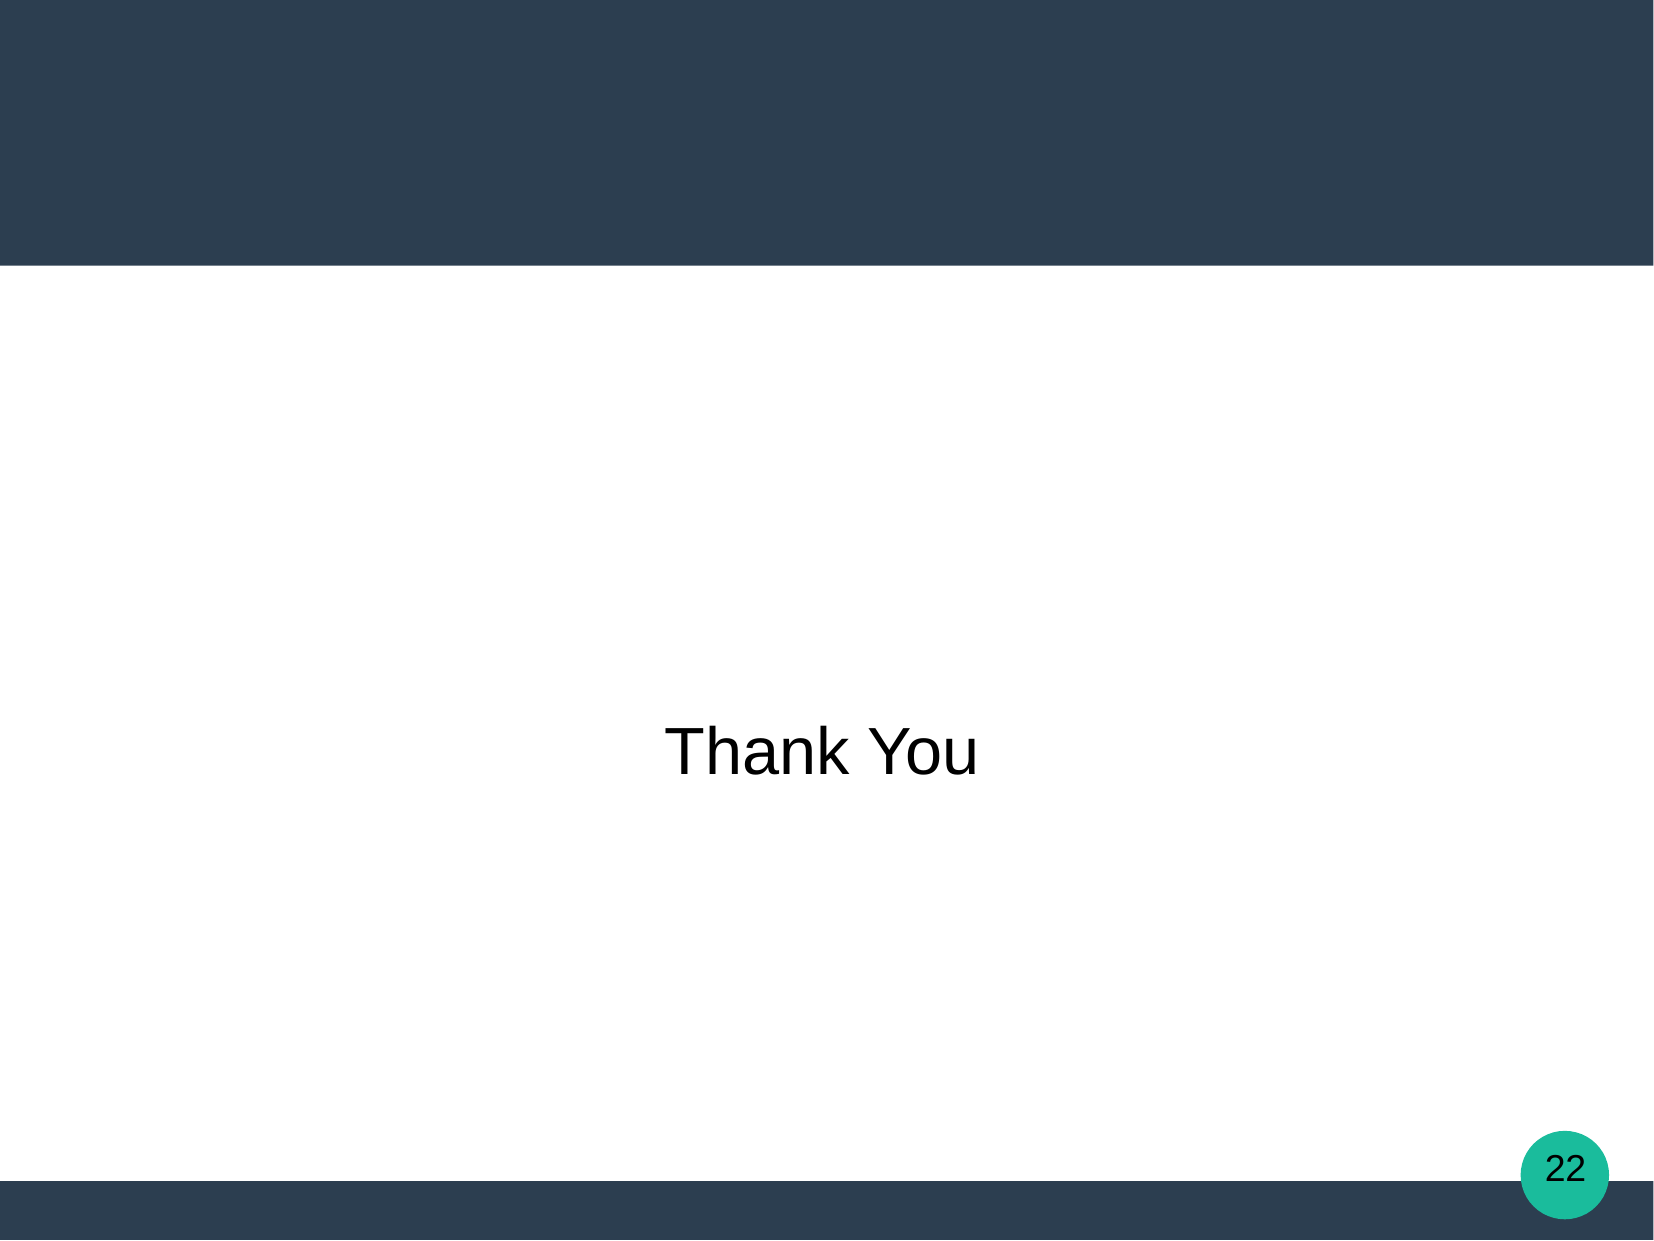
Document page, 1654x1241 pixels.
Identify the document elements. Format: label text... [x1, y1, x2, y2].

text_box [1530, 1140, 1654, 1223]
text_box Thank You [54, 351, 1590, 1080]
